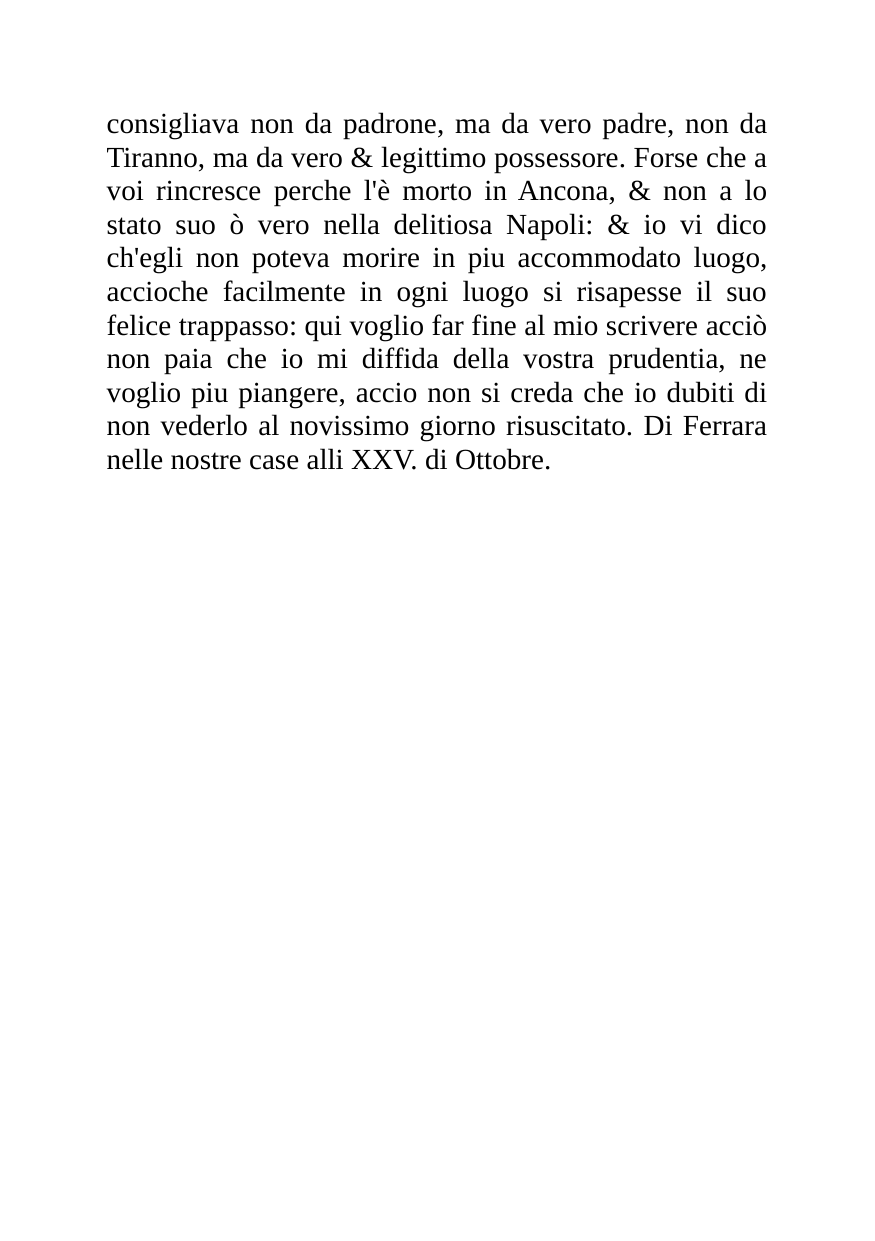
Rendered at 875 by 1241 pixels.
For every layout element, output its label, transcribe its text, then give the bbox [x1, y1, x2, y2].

text consigliava non da padrone, ma da vero padre, non da Tiranno, ma da vero & legittimo possessore. Forse che a voi rincresce perche l'è morto in Ancona, & non a lo stato suo ò vero nella delitiosa Napoli: & io vi dico ch'egli non poteva morire in piu accommodato luogo, accioche facilmente in ogni luogo si risapesse il suo felice trappasso: qui voglio far fine al mio scrivere acciò non paia che io mi diffida della vostra prudentia, ne voglio piu piangere, accio non si creda che io dubiti di non vederlo al novissimo giorno risuscitato. Di Ferrara nelle nostre case alli XXV. di Ottobre. [106, 106, 768, 475]
